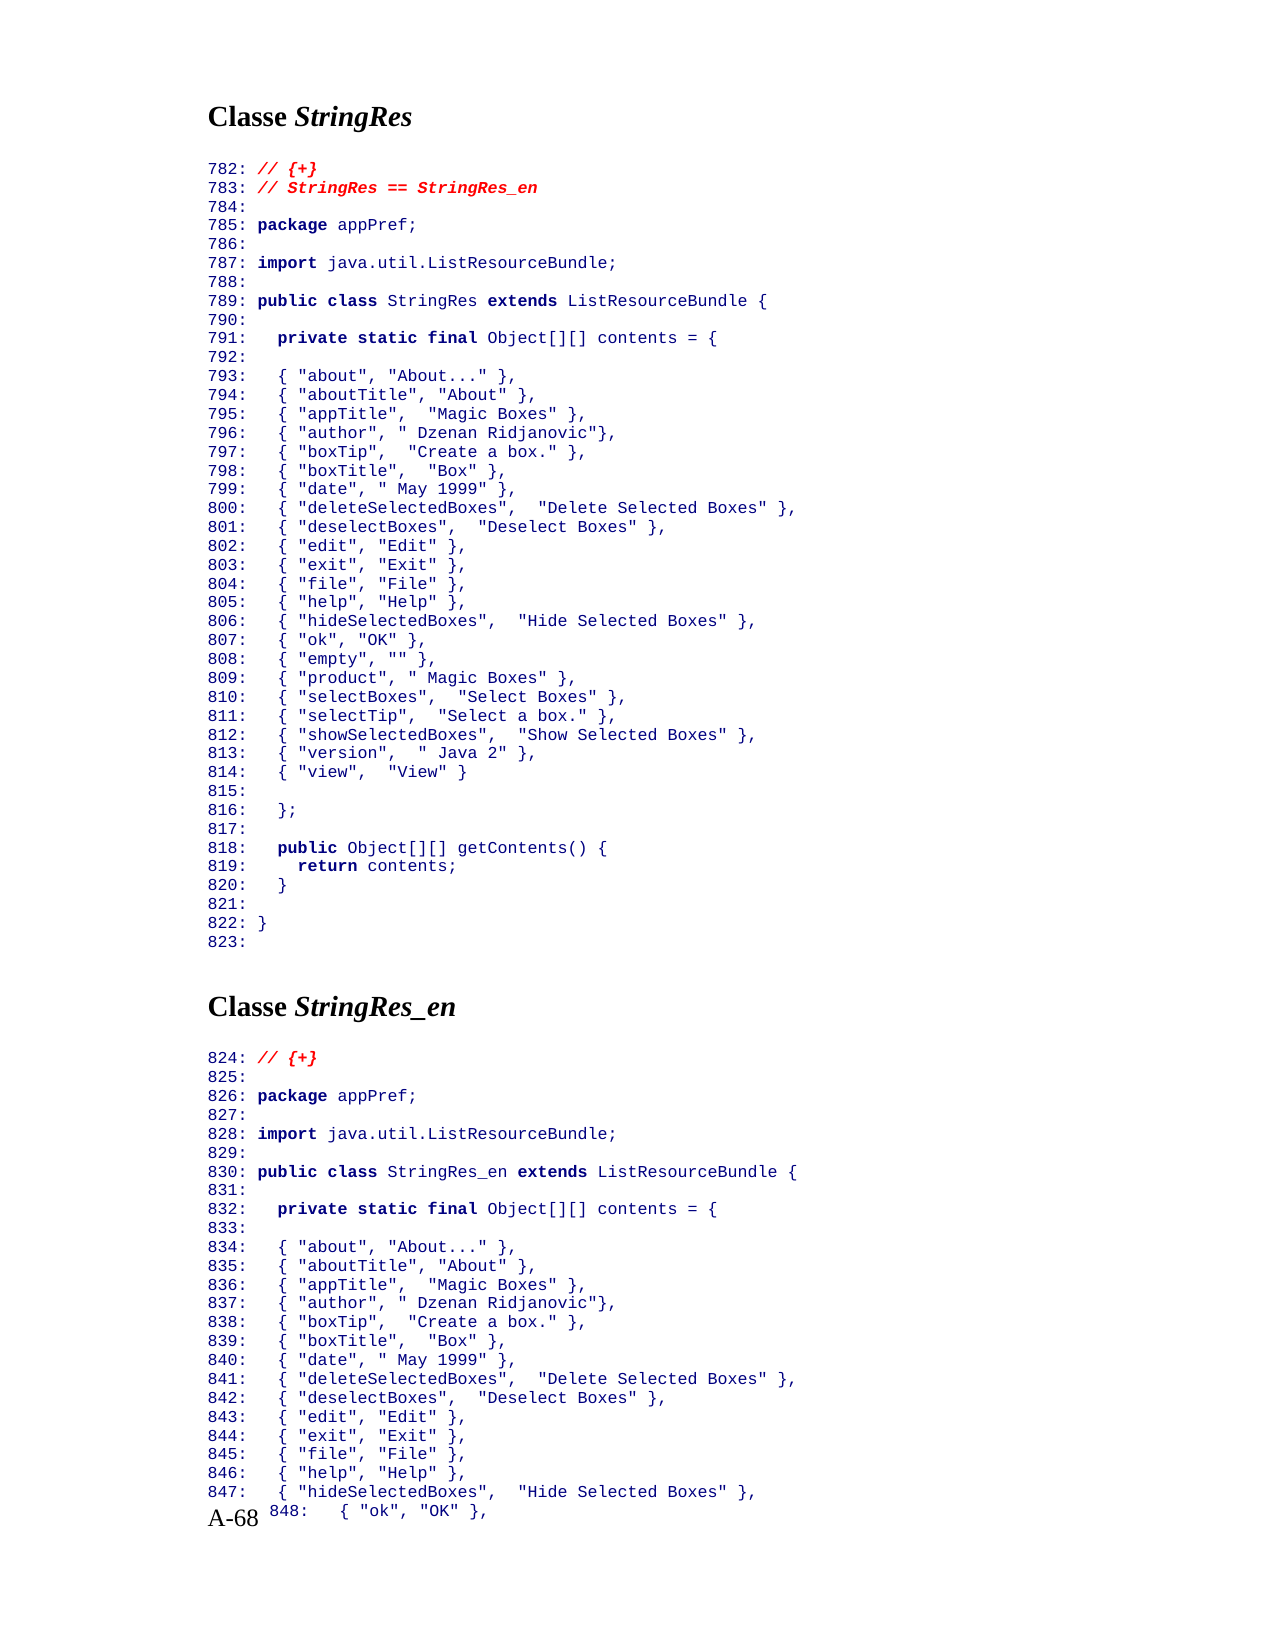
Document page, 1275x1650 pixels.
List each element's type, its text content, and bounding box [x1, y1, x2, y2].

text 822: } [207, 914, 1156, 933]
text 834: { "about", "About..." }, [207, 1238, 1156, 1257]
text 814: { "view", "View" } [207, 764, 1156, 783]
text 798: { "boxTitle", "Box" }, [207, 462, 1156, 481]
text 808: { "empty", "" }, [207, 651, 1156, 669]
text 803: { "exit", "Exit" }, [207, 556, 1156, 575]
text 795: { "appTitle", "Magic Boxes" }, [207, 406, 1156, 424]
text 796: { "author", " Dzenan Ridjanovic"}, [207, 424, 1156, 443]
text 800: { "deleteSelectedBoxes", "Delete Selected Boxes" }, [207, 500, 1156, 519]
text 848: { "ok", "OK" }, [207, 1502, 1156, 1521]
text 802: { "edit", "Edit" }, [207, 537, 1156, 556]
text 832: private static final Object[][] contents = { [207, 1201, 1156, 1220]
text 809: { "product", " Magic Boxes" }, [207, 669, 1156, 688]
text Classe StringRes [207, 100, 1156, 133]
text 830: public class StringRes_en extends ListResourceBundle { [207, 1163, 1156, 1182]
text 833: [207, 1220, 1156, 1238]
text 845: { "file", "File" }, [207, 1446, 1156, 1465]
text 818: public Object[][] getContents() { [207, 839, 1156, 858]
text 820: } [207, 877, 1156, 896]
text 790: [207, 311, 1156, 330]
text 797: { "boxTip", "Create a box." }, [207, 443, 1156, 462]
text Classe StringRes_en [207, 990, 1156, 1022]
text 805: { "help", "Help" }, [207, 594, 1156, 613]
text 841: { "deleteSelectedBoxes", "Delete Selected Boxes" }, [207, 1371, 1156, 1389]
text 806: { "hideSelectedBoxes", "Hide Selected Boxes" }, [207, 613, 1156, 632]
text 821: [207, 896, 1156, 914]
text 846: { "help", "Help" }, [207, 1465, 1156, 1484]
text 787: import java.util.ListResourceBundle; [207, 255, 1156, 273]
text 782: // {+} [207, 160, 1156, 179]
text 816: }; [207, 801, 1156, 820]
text 813: { "version", " Java 2" }, [207, 745, 1156, 764]
text 791: private static final Object[][] contents = { [207, 330, 1156, 349]
text 835: { "aboutTitle", "About" }, [207, 1257, 1156, 1276]
text 804: { "file", "File" }, [207, 575, 1156, 594]
text 825: [207, 1069, 1156, 1088]
text 817: [207, 820, 1156, 839]
text 815: [207, 783, 1156, 801]
text 801: { "deselectBoxes", "Deselect Boxes" }, [207, 519, 1156, 537]
text 792: [207, 349, 1156, 368]
text 793: { "about", "About..." }, [207, 368, 1156, 387]
text 827: [207, 1107, 1156, 1125]
text 799: { "date", " May 1999" }, [207, 481, 1156, 500]
text 826: package appPref; [207, 1088, 1156, 1107]
text 810: { "selectBoxes", "Select Boxes" }, [207, 688, 1156, 707]
text 847: { "hideSelectedBoxes", "Hide Selected Boxes" }, [207, 1484, 1156, 1502]
text 831: [207, 1182, 1156, 1201]
text 843: { "edit", "Edit" }, [207, 1408, 1156, 1427]
text 836: { "appTitle", "Magic Boxes" }, [207, 1276, 1156, 1295]
text 844: { "exit", "Exit" }, [207, 1427, 1156, 1446]
text 838: { "boxTip", "Create a box." }, [207, 1314, 1156, 1333]
text 840: { "date", " May 1999" }, [207, 1352, 1156, 1371]
text 786: [207, 236, 1156, 255]
text 783: // StringRes == StringRes_en [207, 179, 1156, 198]
text 784: [207, 198, 1156, 217]
text 828: import java.util.ListResourceBundle; [207, 1125, 1156, 1144]
text 789: public class StringRes extends ListResourceBundle { [207, 292, 1156, 311]
text 812: { "showSelectedBoxes", "Show Selected Boxes" }, [207, 726, 1156, 745]
text 839: { "boxTitle", "Box" }, [207, 1333, 1156, 1352]
text 819: return contents; [207, 858, 1156, 877]
text 807: { "ok", "OK" }, [207, 632, 1156, 651]
text 785: package appPref; [207, 217, 1156, 236]
text 794: { "aboutTitle", "About" }, [207, 387, 1156, 406]
text 837: { "author", " Dzenan Ridjanovic"}, [207, 1295, 1156, 1314]
text 788: [207, 273, 1156, 292]
text 823: [207, 933, 1156, 952]
text 829: [207, 1144, 1156, 1163]
text 824: // {+} [207, 1050, 1156, 1069]
text 842: { "deselectBoxes", "Deselect Boxes" }, [207, 1389, 1156, 1408]
text 811: { "selectTip", "Select a box." }, [207, 707, 1156, 726]
